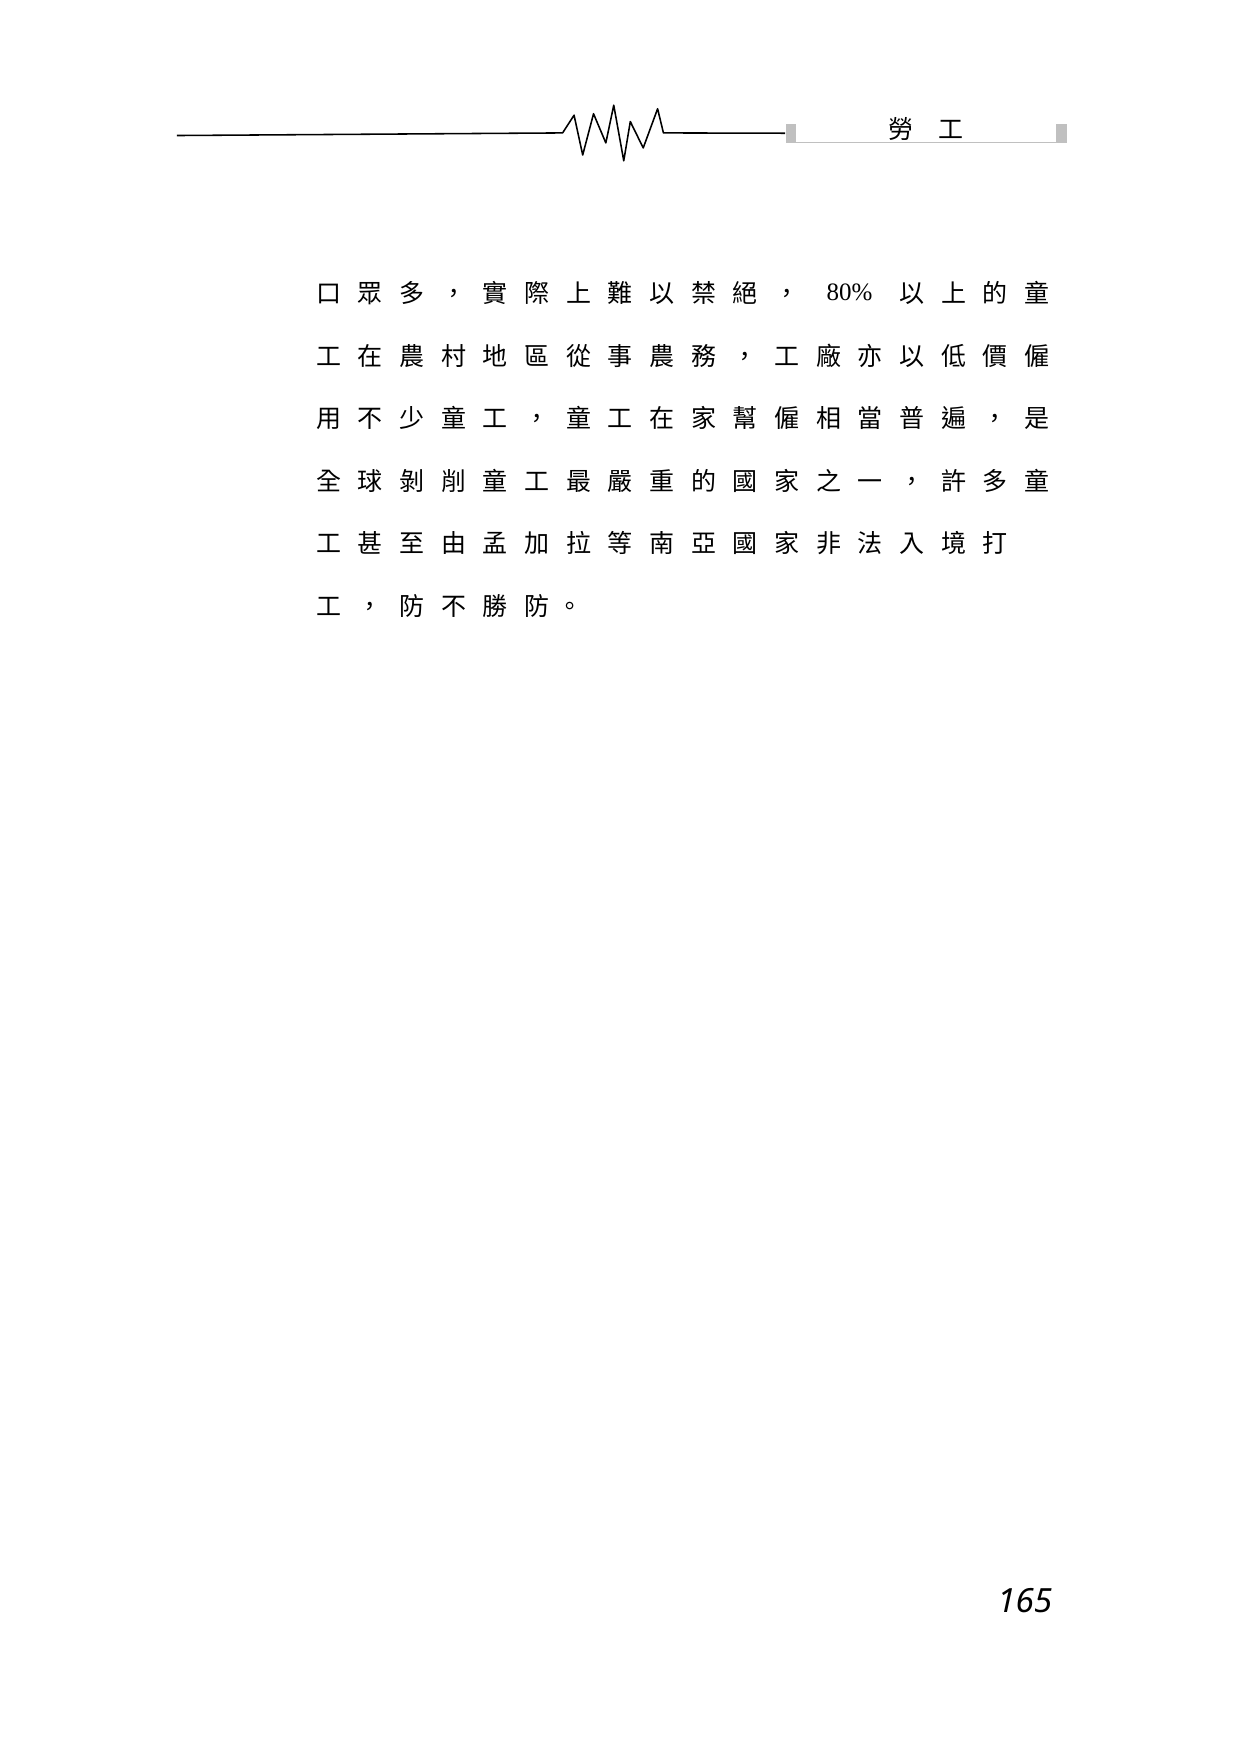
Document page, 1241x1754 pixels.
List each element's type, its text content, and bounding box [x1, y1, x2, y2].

text 口眾多，實際上難以禁絕，80%以上的童工在農村地區從事農務，工廠亦以低價僱用不少童工，童工在家幫僱相當普遍，是全球剝削童工最嚴重的國家之一，許多童工甚至由孟加拉等南亞國家非法入境打工，防不勝防。 [281, 250, 1058, 625]
